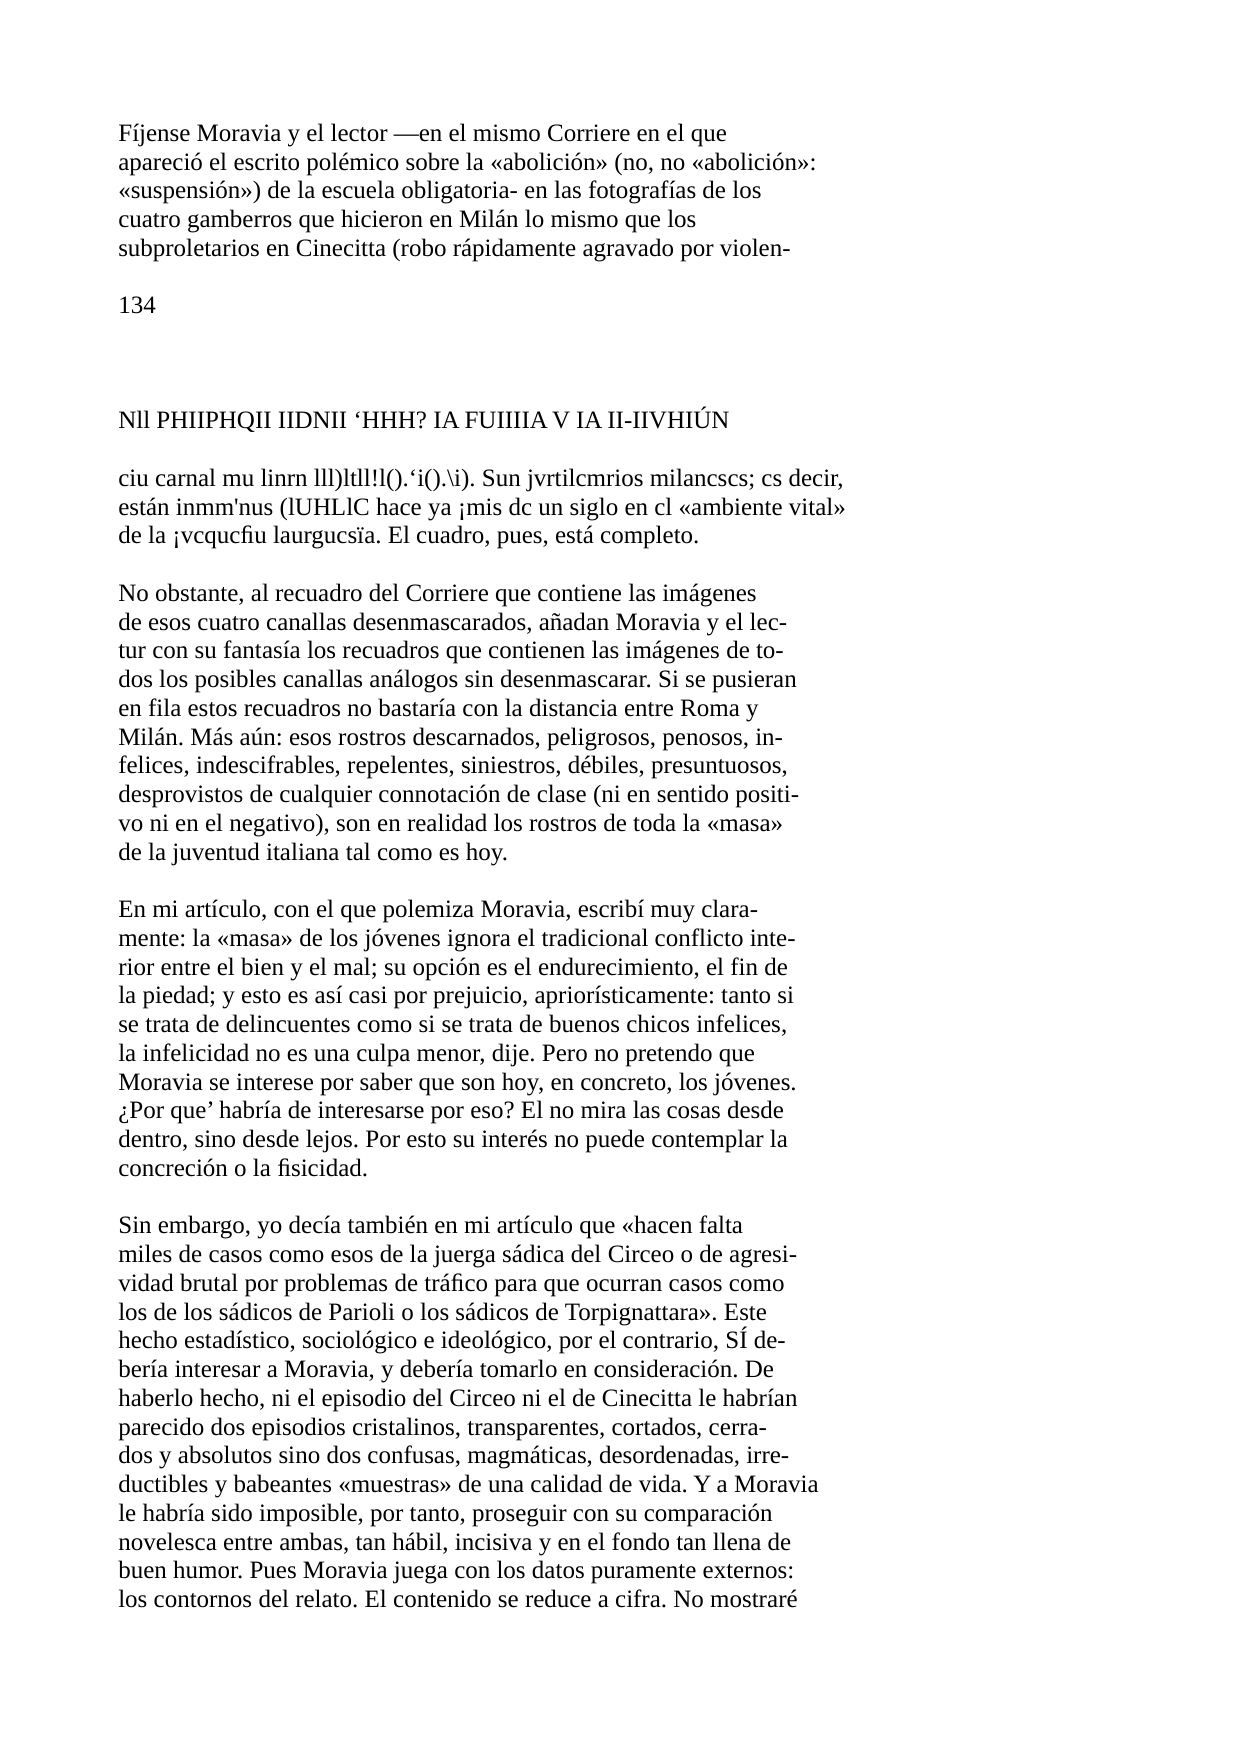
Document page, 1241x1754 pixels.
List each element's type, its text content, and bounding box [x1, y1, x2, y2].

text la infelicidad no es una culpa menor, dije. Pero no pretendo que [118, 1038, 1122, 1067]
text En mi artículo, con el que polemiza Moravia, escribí muy clara- [118, 894, 1122, 923]
text apareció el escrito polémico sobre la «abolición» (no, no «abolición»: [118, 147, 1122, 176]
text No obstante, al recuadro del Corriere que contiene las imágenes [118, 578, 1122, 607]
text «suspensión») de la escuela obligatoria- en las fotografías de los [118, 176, 1122, 204]
text de esos cuatro canallas desenmascarados, añadan Moravia y el lec- [118, 607, 1122, 636]
text se trata de delincuentes como si se trata de buenos chicos infelices, [118, 1009, 1122, 1038]
text hecho estadístico, sociológico e ideológico, por el contrario, SÍ de- [118, 1326, 1122, 1354]
text dos y absolutos sino dos confusas, magmáticas, desordenadas, irre- [118, 1441, 1122, 1469]
text novelesca entre ambas, tan hábil, incisiva y en el fondo tan llena de [118, 1527, 1122, 1556]
text buen humor. Pues Moravia juega con los datos puramente externos: [118, 1556, 1122, 1584]
text miles de casos como esos de la juerga sádica del Circeo o de agresi- [118, 1239, 1122, 1268]
text le habría sido imposible, por tanto, proseguir con su comparación [118, 1498, 1122, 1527]
text concreción o la ﬁsicidad. [118, 1153, 1122, 1182]
text Nll PHIIPHQII IIDNII ‘HHH? IA FUIIIIA V IA II-IIVHIÚN [118, 406, 1122, 434]
text tur con su fantasía los recuadros que contienen las imágenes de to- [118, 636, 1122, 664]
text vidad brutal por problemas de tráﬁco para que ocurran casos como [118, 1268, 1122, 1297]
text están inmm'nus (lUHLlC hace ya ¡mis dc un siglo en cl «ambiente vital» [118, 492, 1122, 521]
text parecido dos episodios cristalinos, transparentes, cortados, cerra- [118, 1412, 1122, 1441]
text ciu carnal mu linrn lll)ltll!l().‘i().\i). Sun jvrtilcmrios milancscs; cs decir, [118, 463, 1122, 492]
text la piedad; y esto es así casi por prejuicio, apriorísticamente: tanto si [118, 981, 1122, 1009]
text dentro, sino desde lejos. Por esto su interés no puede contemplar la [118, 1124, 1122, 1153]
text Sin embargo, yo decía también en mi artículo que «hacen falta [118, 1211, 1122, 1239]
text ductibles y babeantes «muestras» de una calidad de vida. Y a Moravia [118, 1469, 1122, 1498]
text cuatro gamberros que hicieron en Milán lo mismo que los [118, 204, 1122, 233]
text haberlo hecho, ni el episodio del Circeo ni el de Cinecitta le habrían [118, 1383, 1122, 1412]
text desprovistos de cualquier connotación de clase (ni en sentido positi- [118, 779, 1122, 808]
text rior entre el bien y el mal; su opción es el endurecimiento, el fin de [118, 952, 1122, 981]
text los contornos del relato. El contenido se reduce a cifra. No mostraré [118, 1584, 1122, 1613]
text de la ¡vcqucﬁu laurgucsïa. El cuadro, pues, está completo. [118, 521, 1122, 549]
text Moravia se interese por saber que son hoy, en concreto, los jóvenes. [118, 1067, 1122, 1096]
text en fila estos recuadros no bastaría con la distancia entre Roma y [118, 693, 1122, 722]
text 134 [118, 291, 1122, 319]
text felices, indescifrables, repelentes, siniestros, débiles, presuntuosos, [118, 751, 1122, 779]
text Fíjense Moravia y el lector —en el mismo Corriere en el que [118, 118, 1122, 147]
text de la juventud italiana tal como es hoy. [118, 837, 1122, 866]
text mente: la «masa» de los jóvenes ignora el tradicional conflicto inte- [118, 923, 1122, 952]
text ¿Por que’ habría de interesarse por eso? El no mira las cosas desde [118, 1096, 1122, 1124]
text los de los sádicos de Parioli o los sádicos de Torpignattara». Este [118, 1297, 1122, 1326]
text vo ni en el negativo), son en realidad los rostros de toda la «masa» [118, 808, 1122, 837]
text bería interesar a Moravia, y debería tomarlo en consideración. De [118, 1354, 1122, 1383]
text subproletarios en Cinecitta (robo rápidamente agravado por violen- [118, 233, 1122, 262]
text Milán. Más aún: esos rostros descarnados, peligrosos, penosos, in- [118, 722, 1122, 751]
text dos los posibles canallas análogos sin desenmascarar. Si se pusieran [118, 664, 1122, 693]
